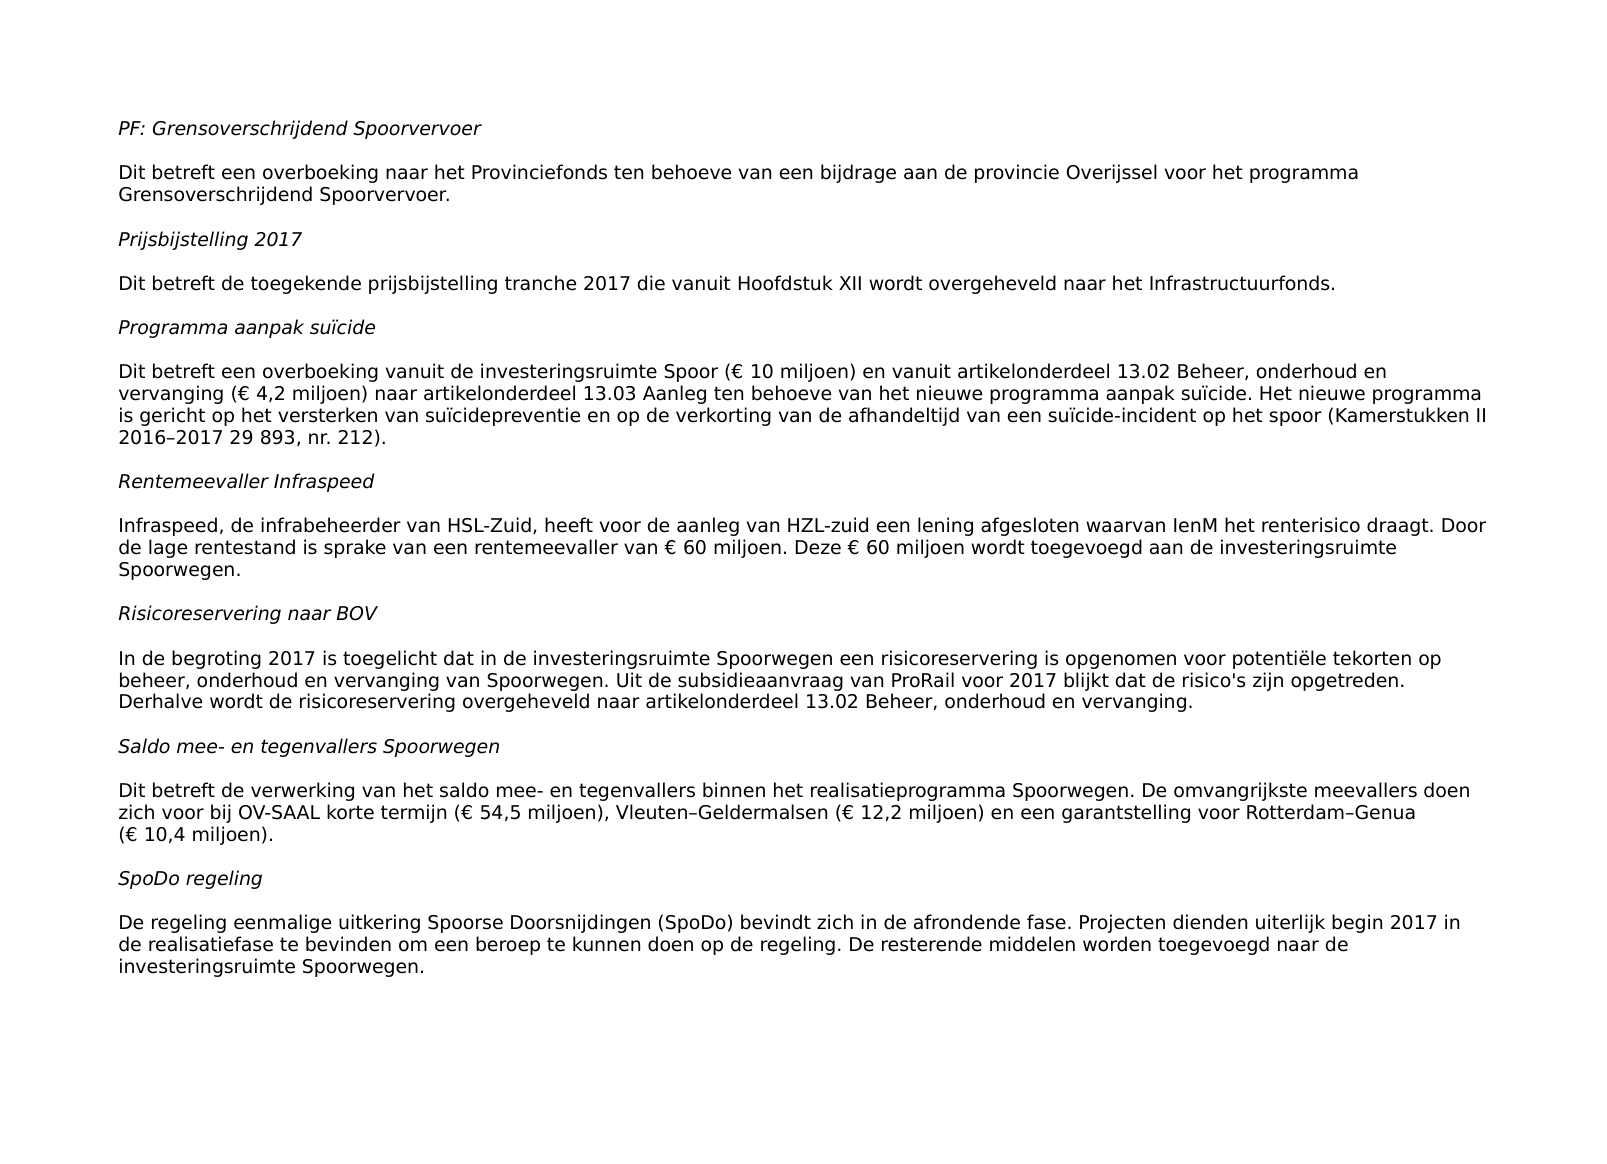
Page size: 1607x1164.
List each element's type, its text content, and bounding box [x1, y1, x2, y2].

text Infraspeed, de infrabeheerder van HSL-Zuid, heeft voor de aanleg van HZL-zuid een lening afgesloten waarvan IenM het renterisico draagt. Door de lage rentestand is sprake van een rentemeevaller van € 60 miljoen. Deze € 60 miljoen wordt toegevoegd aan de investeringsruimte Spoorwegen. [118, 515, 1488, 581]
text Dit betreft een overboeking naar het Provinciefonds ten behoeve van een bijdrage aan de provincie Overijssel voor het programma Grensoverschrijdend Spoorvervoer. [118, 162, 1488, 206]
subtitle Saldo mee- en tegenvallers Spoorwegen [118, 736, 1488, 758]
text Dit betreft de toegekende prijsbijstelling tranche 2017 die vanuit Hoofdstuk XII wordt overgeheveld naar het Infrastructuurfonds. [118, 273, 1488, 294]
text Dit betreft een overboeking vanuit de investeringsruimte Spoor (€ 10 miljoen) en vanuit artikelonderdeel 13.02 Beheer, onderhoud en vervanging (€ 4,2 miljoen) naar artikelonderdeel 13.03 Aanleg ten behoeve van het nieuwe programma aanpak suïcide. Het nieuwe programma is gericht op het versterken van suïcidepreventie en op de verkorting van de afhandeltijd van een suïcide-incident op het spoor (Kamerstukken II 2016–2017 29 893, nr. 212). [118, 361, 1488, 449]
subtitle SpoDo regeling [118, 868, 1488, 890]
subtitle Risicoreservering naar BOV [118, 603, 1488, 625]
text Dit betreft de verwerking van het saldo mee- en tegenvallers binnen het realisatieprogramma Spoorwegen. De omvangrijkste meevallers doen zich voor bij OV-SAAL korte termijn (€ 54,5 miljoen), Vleuten–Geldermalsen (€ 12,2 miljoen) en een garantstelling voor Rotterdam–Genua (€ 10,4 miljoen). [118, 780, 1488, 846]
subtitle PF: Grensoverschrijdend Spoorvervoer [118, 118, 1488, 140]
text De regeling eenmalige uitkering Spoorse Doorsnijdingen (SpoDo) bevindt zich in de afrondende fase. Projecten dienden uiterlijk begin 2017 in de realisatiefase te bevinden om een beroep te kunnen doen op de regeling. De resterende middelen worden toegevoegd naar de investeringsruimte Spoorwegen. [118, 912, 1488, 978]
subtitle Rentemeevaller Infraspeed [118, 471, 1488, 493]
subtitle Programma aanpak suïcide [118, 317, 1488, 339]
subtitle Prijsbijstelling 2017 [118, 228, 1488, 250]
text In de begroting 2017 is toegelicht dat in de investeringsruimte Spoorwegen een risicoreservering is opgenomen voor potentiële tekorten op beheer, onderhoud en vervanging van Spoorwegen. Uit de subsidieaanvraag van ProRail voor 2017 blijkt dat de risico's zijn opgetreden. Derhalve wordt de risicoreservering overgeheveld naar artikelonderdeel 13.02 Beheer, onderhoud en vervanging. [118, 647, 1488, 713]
